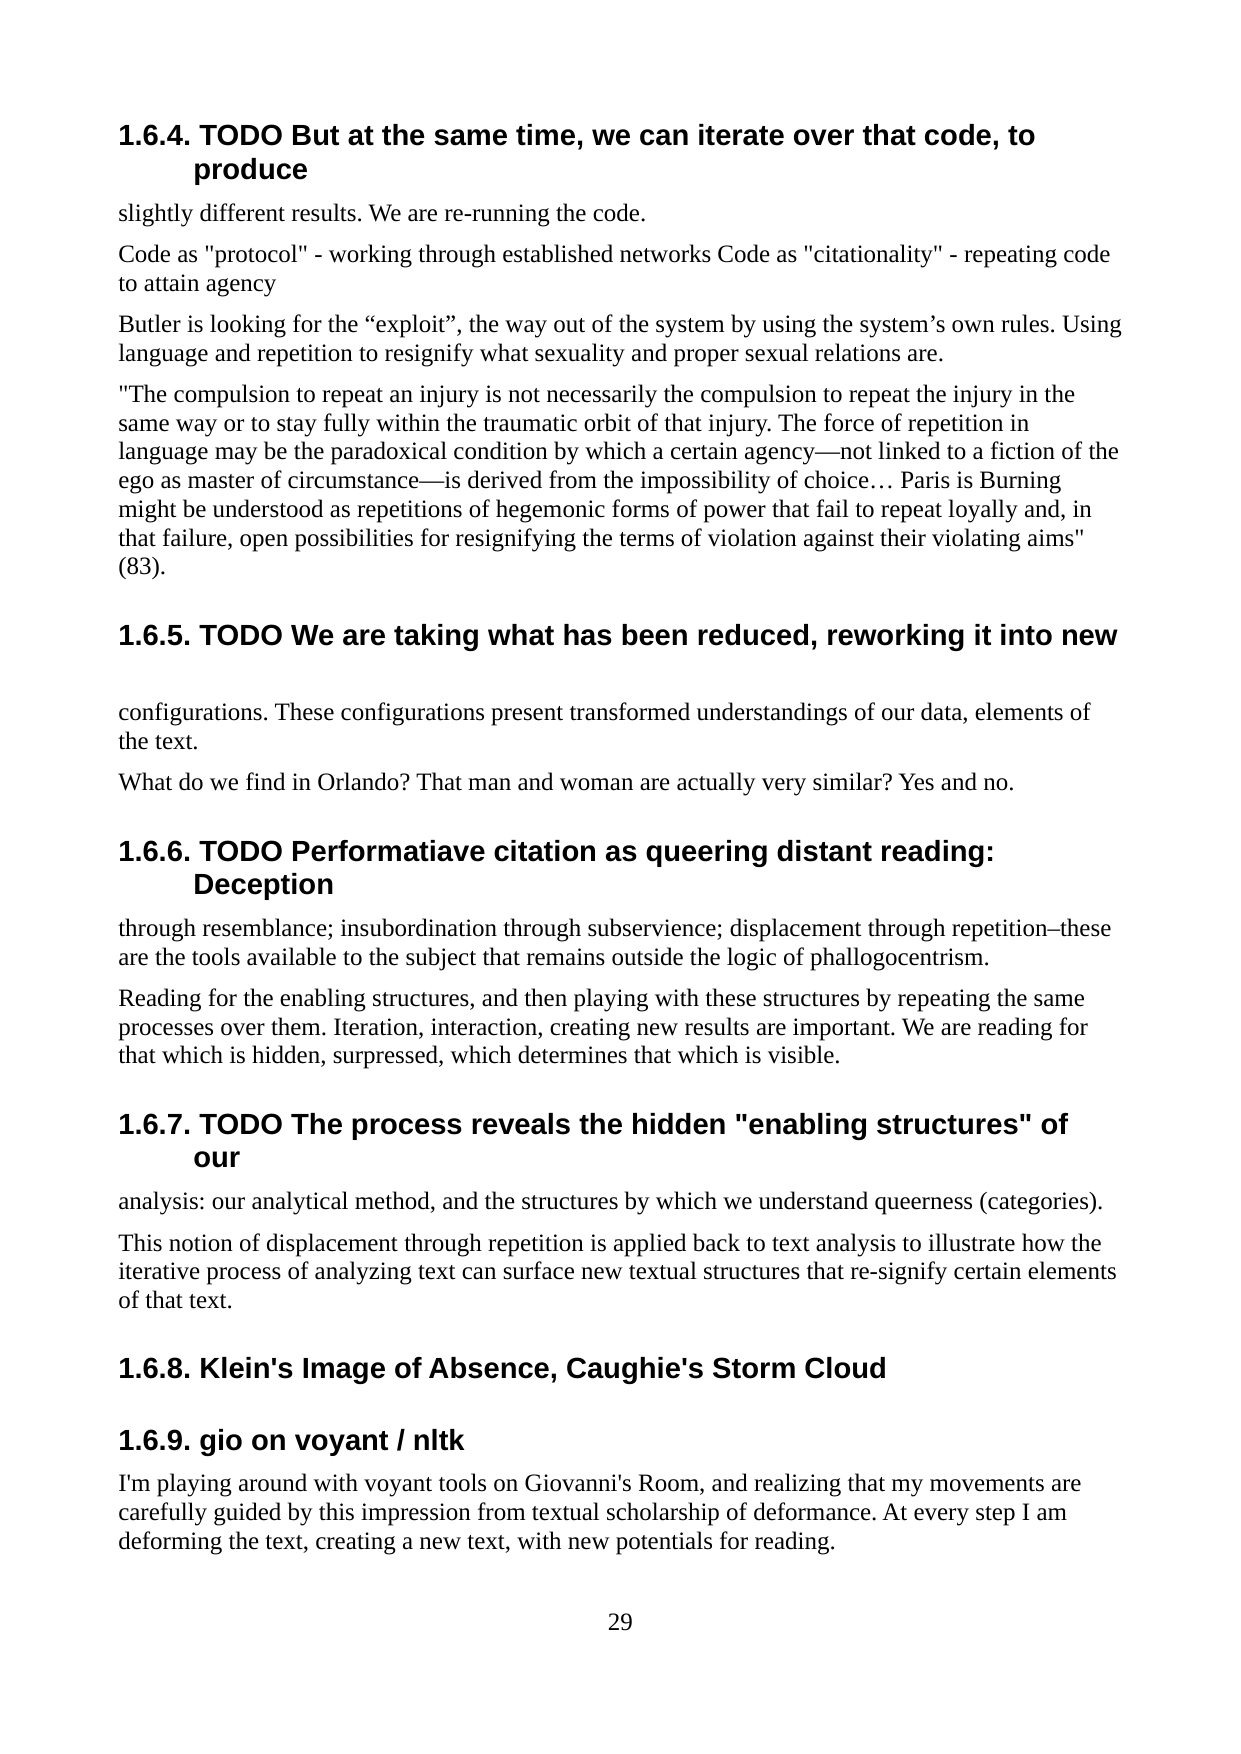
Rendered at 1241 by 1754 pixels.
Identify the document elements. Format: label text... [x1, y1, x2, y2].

text Code as "protocol" - working through established networks Code as "citationality" - repeating code to attain agency [118, 239, 1122, 296]
text I'm playing around with voyant tools on Giovanni's Room, and realizing that my movements are carefully guided by this impression from textual scholarship of deformance. At every step I am deforming the text, creating a new text, with new potentials for reading. [118, 1468, 1122, 1555]
text Butler is looking for the “exploit”, the way out of the system by using the system’s own rules. Using language and repetition to resignify what sexuality and proper sexual relations are. [118, 309, 1122, 366]
text configurations. These configurations present transformed understandings of our data, elements of the text. [118, 697, 1122, 755]
subtitle gio on voyant / nltk [118, 1422, 1122, 1456]
subtitle TODO But at the same time, we can iterate over that code, to produce [118, 118, 1122, 185]
subtitle TODO Performatiave citation as queering distant reading: Deception [118, 833, 1122, 901]
subtitle TODO We are taking what has been reduced, reworking it into new [118, 618, 1122, 685]
text This notion of displacement through repetition is applied back to text analysis to illustrate how the iterative process of analyzing text can surface new textual structures that re-signify certain elements of that text. [118, 1228, 1122, 1314]
text slightly different results. We are re-running the code. [118, 198, 1122, 226]
subtitle TODO The process reveals the hidden "enabling structures" of our [118, 1107, 1122, 1174]
text What do we find in Orlando? That man and woman are actually very similar? Yes and no. [118, 767, 1122, 796]
subtitle Klein's Image of Absence, Caughie's Storm Cloud [118, 1351, 1122, 1385]
text through resemblance; insubordination through subservience; displacement through repetition–these are the tools available to the subject that remains outside the logic of phallogocentrism. [118, 913, 1122, 971]
text analysis: our analytical method, and the structures by which we understand queerness (categories). [118, 1186, 1122, 1215]
text Reading for the enabling structures, and then playing with these structures by repeating the same processes over them. Iteration, interaction, creating new results are important. We are reading for that which is hidden, surpressed, which determines that which is visible. [118, 983, 1122, 1069]
text "The compulsion to repeat an injury is not necessarily the compulsion to repeat the injury in the same way or to stay fully within the traumatic orbit of that injury. The force of repetition in language may be the paradoxical condition by which a certain agency—not linked to a fiction of the ego as master of circumstance—is derived from the impossibility of choice… Paris is Burning might be understood as repetitions of hegemonic forms of power that fail to repeat loyally and, in that failure, open possibilities for resignifying the terms of violation against their violating aims" (83). [118, 379, 1122, 580]
